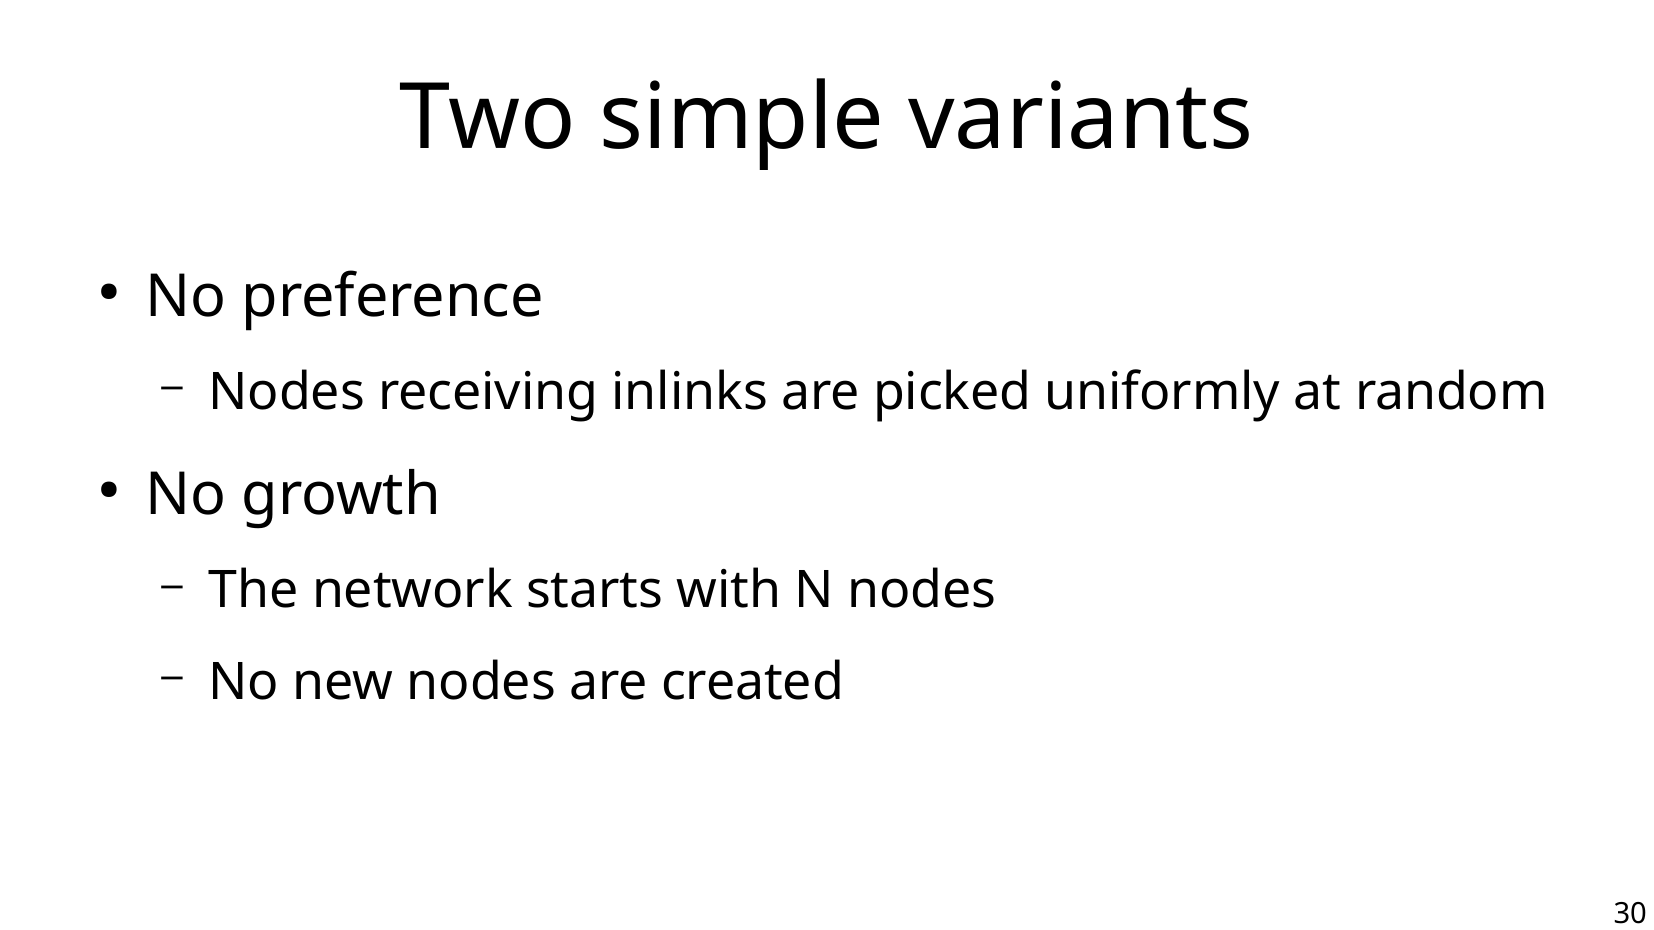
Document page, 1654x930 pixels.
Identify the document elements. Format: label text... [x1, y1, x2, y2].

list No preference Nodes receiving inlinks are picked uniformly at random No growth The network starts with N nodes No new nodes are created [82, 252, 1571, 793]
title Two simple variants [82, 1, 1571, 225]
